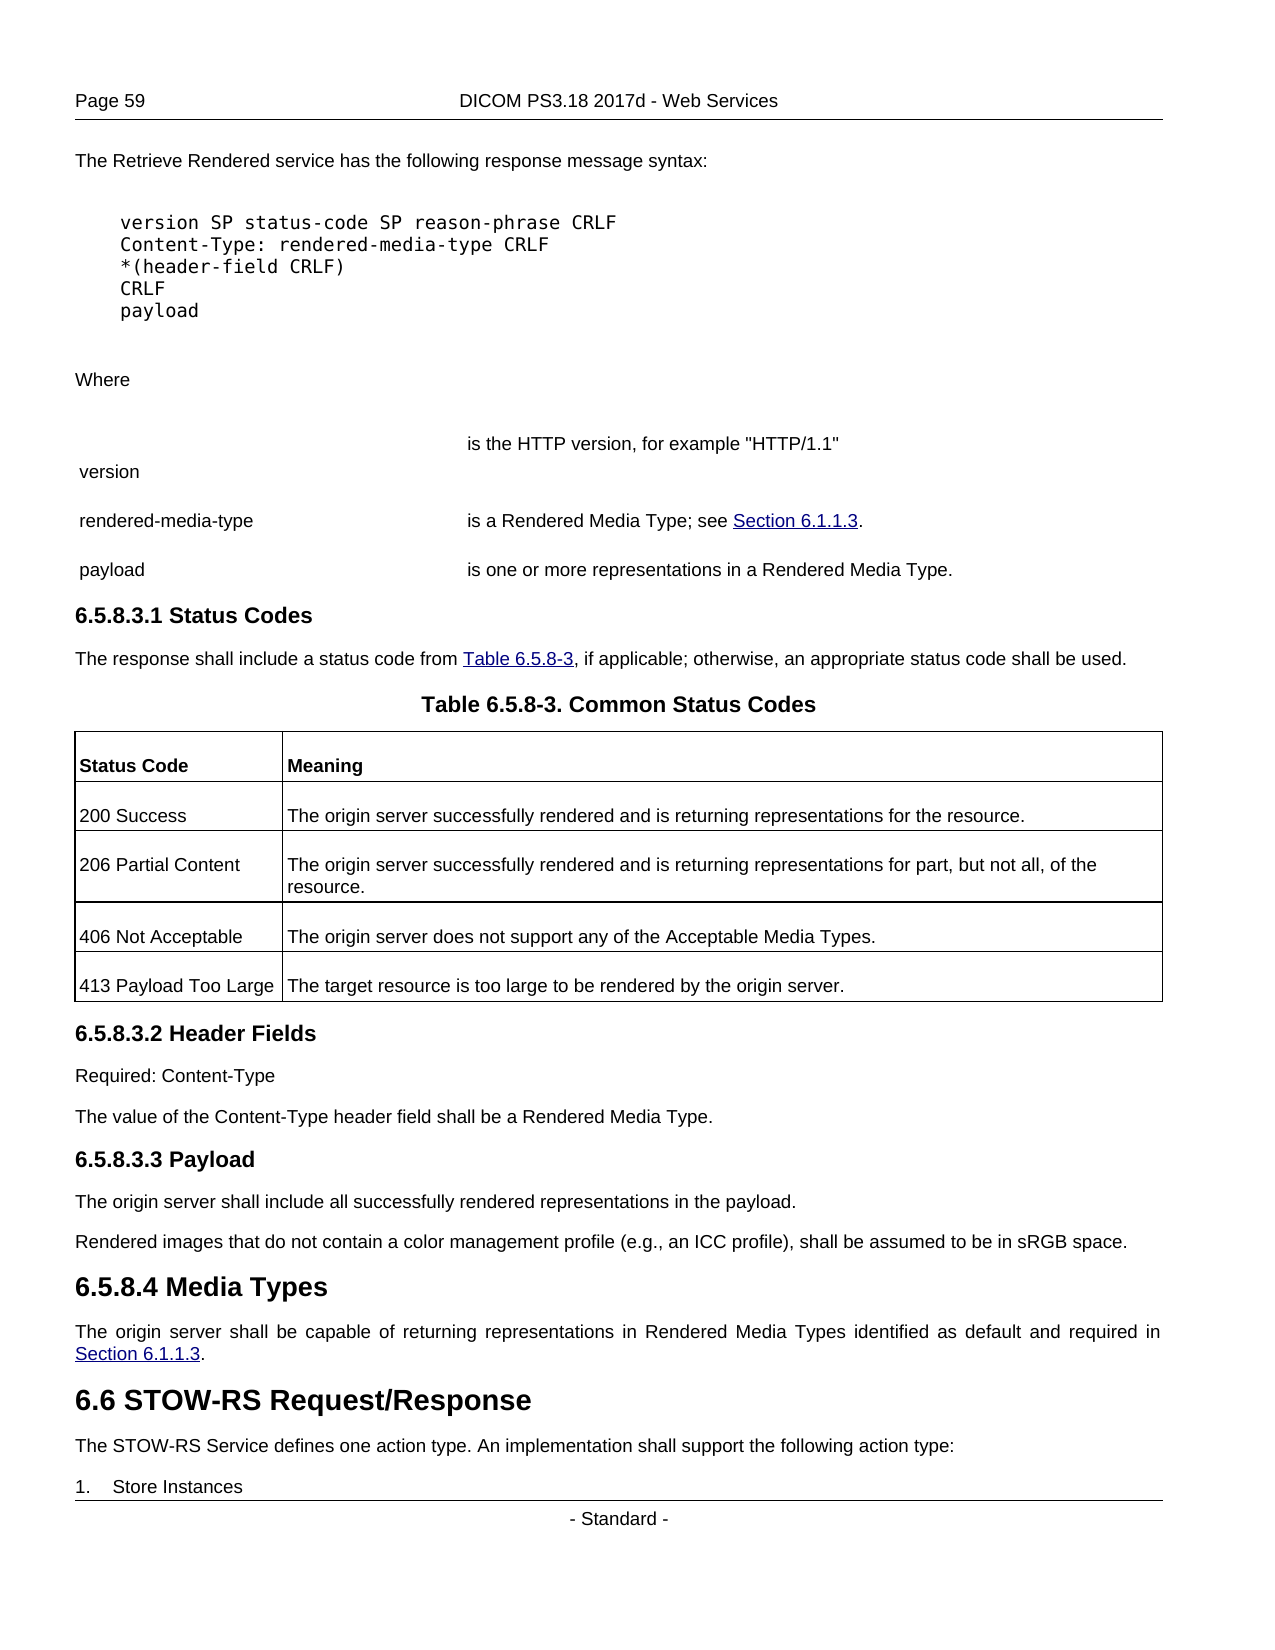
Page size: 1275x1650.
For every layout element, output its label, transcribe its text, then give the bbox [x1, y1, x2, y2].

table_header is the HTTP version, for example "HTTP/1.1" [463, 409, 1162, 487]
text Table 6.5.8-3. Common Status Codes [75, 691, 1162, 717]
table_cell The target resource is too large to be rendered by the origin server. [283, 952, 1162, 1001]
table_cell 406 Not Acceptable [76, 903, 282, 951]
text The origin server shall include all successfully rendered representations in the payload. [75, 1190, 1162, 1212]
text Rendered images that do not contain a color management profile (e.g., an ICC profile), shall be assumed to be in sRGB space. [75, 1231, 1162, 1252]
list Store Instances [75, 1476, 1162, 1497]
table_cell 413 Payload Too Large [76, 952, 282, 1001]
text The Retrieve Rendered service has the following response message syntax: [75, 150, 1162, 172]
table_cell payload [75, 535, 463, 584]
text 6.6 STOW-RS Request/Response [75, 1383, 1162, 1416]
text 6.5.8.3.3 Payload [75, 1146, 1162, 1172]
table_header version [75, 409, 463, 487]
text version SP status-code SP reason-phrase CRLF Content-Type: rendered-media-type CRLF *(header-field CRLF) CRLF payload [75, 190, 1162, 350]
table_cell The origin server successfully rendered and is returning representations for part, but not all, of the resource. [283, 831, 1162, 901]
text 6.5.8.3.2 Header Fields [75, 1021, 1162, 1046]
table_cell The origin server successfully rendered and is returning representations for the resource. [283, 782, 1162, 830]
text The STOW-RS Service defines one action type. An implementation shall support the following action type: [75, 1435, 1162, 1457]
text The value of the Content-Type header field shall be a Rendered Media Type. [75, 1106, 1162, 1127]
table_cell The origin server does not support any of the Acceptable Media Types. [283, 903, 1162, 951]
table_cell is one or more representations in a Rendered Media Type. [463, 535, 1162, 584]
table_cell rendered-media-type [75, 487, 463, 535]
table_header Status Code [76, 732, 282, 781]
text The origin server shall be capable of returning representations in Rendered Media Types identified as default and required in Section 6.1.1.3. [75, 1321, 1162, 1364]
table_cell 200 Success [76, 782, 282, 830]
text The response shall include a status code from Table 6.5.8-3, if applicable; otherwise, an appropriate status code shall be used. [75, 647, 1162, 669]
text 6.5.8.4 Media Types [75, 1271, 1162, 1302]
text Where [75, 369, 1162, 391]
table_header Meaning [283, 732, 1162, 781]
text Required: Content-Type [75, 1065, 1162, 1087]
text 6.5.8.3.1 Status Codes [75, 603, 1162, 629]
table_cell 206 Partial Content [76, 831, 282, 901]
table_cell is a Rendered Media Type; see Section 6.1.1.3. [463, 487, 1162, 535]
